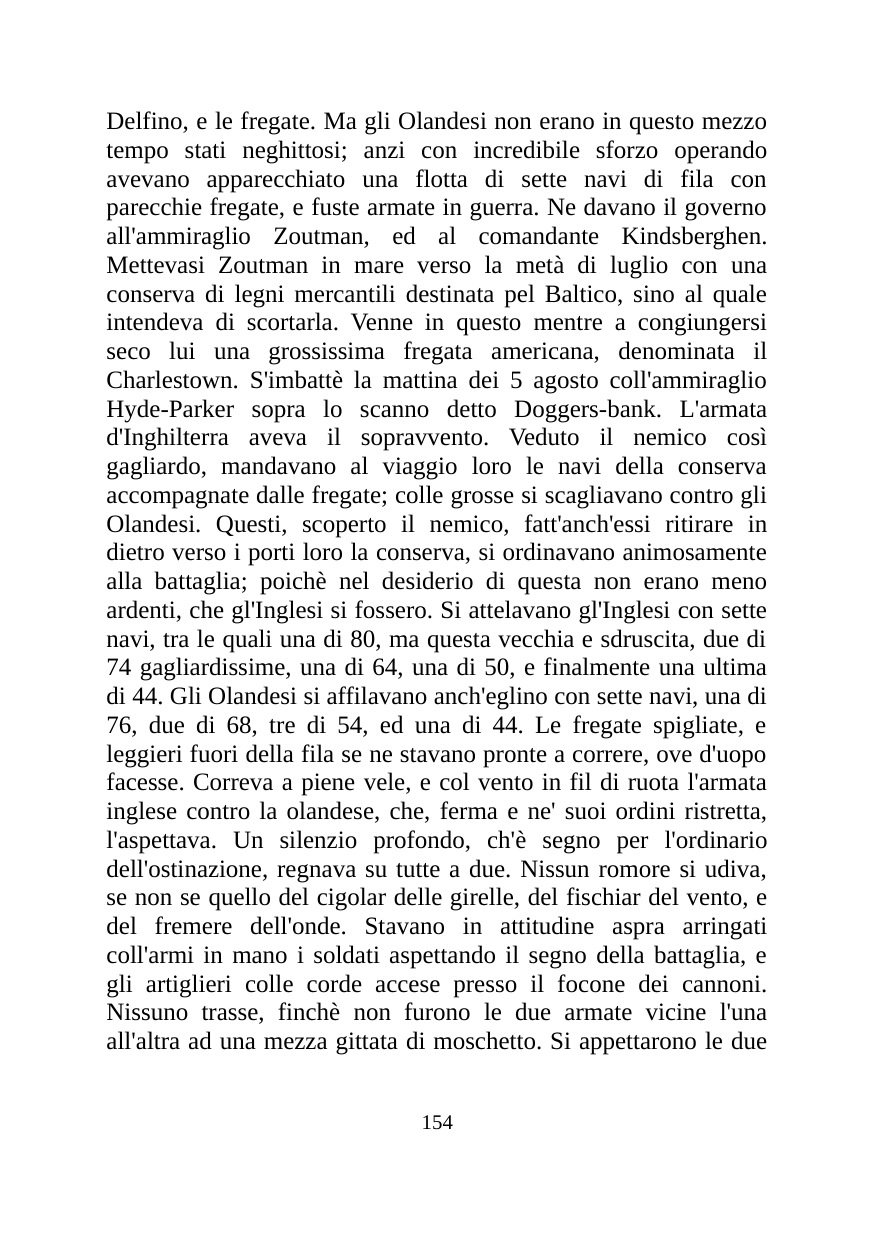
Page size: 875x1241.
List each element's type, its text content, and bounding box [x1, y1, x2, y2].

text Delfino, e le fregate. Ma gli Olandesi non erano in questo mezzo tempo stati neghittosi; anzi con incredibile sforzo operando avevano apparecchiato una flotta di sette navi di fila con parecchie fregate, e fuste armate in guerra. Ne davano il governo all'ammiraglio Zoutman, ed al comandante Kindsberghen. Mettevasi Zoutman in mare verso la metà di luglio con una conserva di legni mercantili destinata pel Baltico, sino al quale intendeva di scortarla. Venne in questo mentre a congiungersi seco lui una grossissima fregata americana, denominata il Charlestown. S'imbattè la mattina dei 5 agosto coll'ammiraglio Hyde-Parker sopra lo scanno detto Doggers-bank. L'armata d'Inghilterra aveva il sopravvento. Veduto il nemico così gagliardo, mandavano al viaggio loro le navi della conserva accompagnate dalle fregate; colle grosse si scagliavano contro gli Olandesi. Questi, scoperto il nemico, fatt'anch'essi ritirare in dietro verso i porti loro la conserva, si ordinavano animosamente alla battaglia; poichè nel desiderio di questa non erano meno ardenti, che gl'Inglesi si fossero. Si attelavano gl'Inglesi con sette navi, tra le quali una di 80, ma questa vecchia e sdruscita, due di 74 gagliardissime, una di 64, una di 50, e finalmente una ultima di 44. Gli Olandesi si affilavano anch'eglino con sette navi, una di 76, due di 68, tre di 54, ed una di 44. Le fregate spigliate, e leggieri fuori della fila se ne stavano pronte a correre, ove d'uopo facesse. Correva a piene vele, e col vento in fil di ruota l'armata inglese contro la olandese, che, ferma e ne' suoi ordini ristretta, l'aspettava. Un silenzio profondo, ch'è segno per l'ordinario dell'ostinazione, regnava su tutte a due. Nissun romore si udiva, se non se quello del cigolar delle girelle, del fischiar del vento, e del fremere dell'onde. Stavano in attitudine aspra arringati coll'armi in mano i soldati aspettando il segno della battaglia, e gli artiglieri colle corde accese presso il focone dei cannoni. Nissuno trasse, finchè non furono le due armate vicine l'una all'altra ad una mezza gittata di moschetto. Si appettarono le due [106, 106, 768, 1055]
